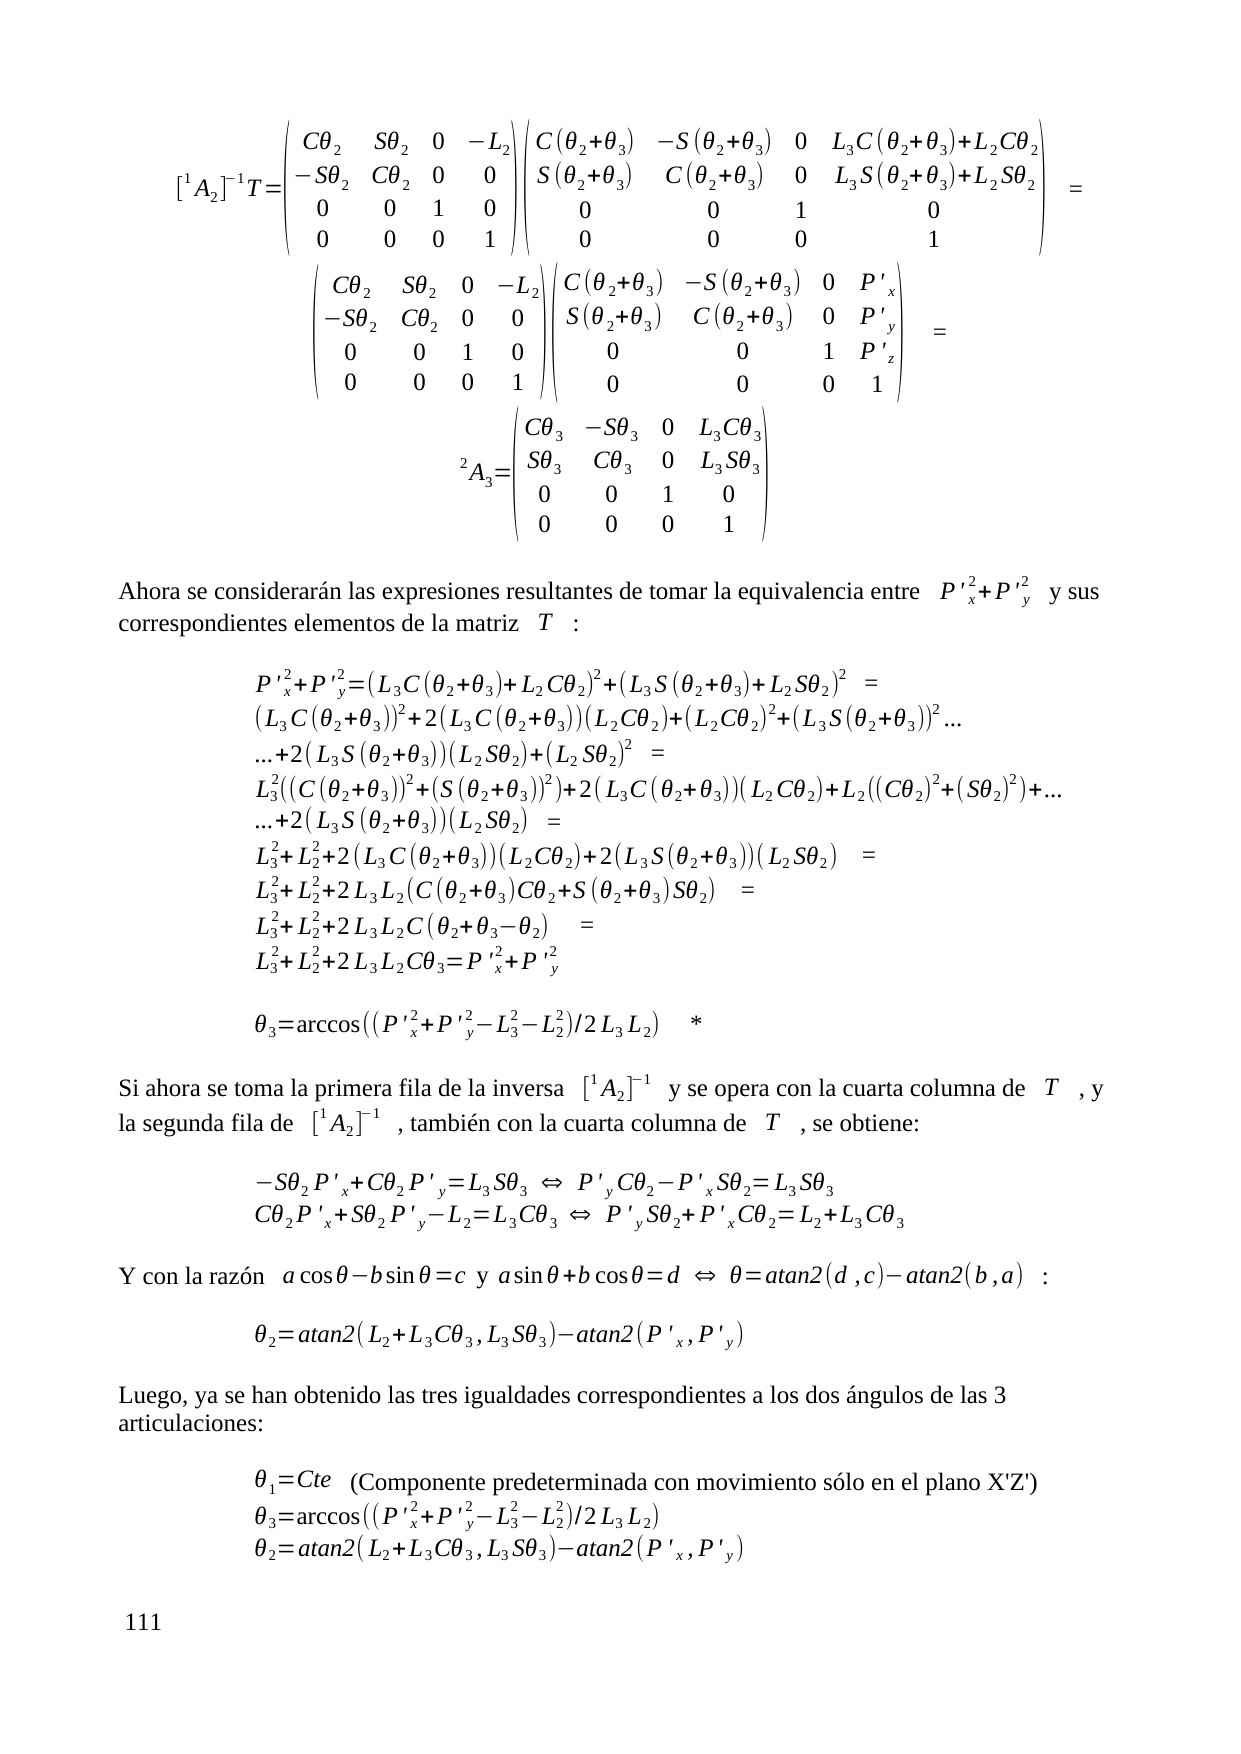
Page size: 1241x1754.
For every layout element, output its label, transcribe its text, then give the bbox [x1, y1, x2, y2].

text Y con la razón: [118, 1260, 1122, 1290]
text = [236, 805, 1122, 837]
text Luego, ya se han obtenido las tres igualdades correspondientes a los dos ángulos de las 3 articulaciones: [118, 1380, 1122, 1437]
text = [236, 700, 1122, 770]
text Ahora se considerarán las expresiones resultantes de tomar la equivalencia entrey sus correspondientes elementos de la matriz: [118, 573, 1122, 637]
text = [118, 259, 1122, 404]
text Si ahora se toma la primera fila de la inversay se opera con la cuarta columna de, y la segunda fila de, también con la cuarta columna de, se obtiene: [118, 1070, 1122, 1140]
text = [236, 665, 1122, 700]
text = [236, 837, 1122, 872]
text (Componente predeterminada con movimiento sólo en el plano X'Z') [236, 1466, 1122, 1497]
text * [236, 1006, 1122, 1041]
text = [118, 118, 1122, 259]
text = [236, 907, 1122, 942]
text = [236, 872, 1122, 907]
